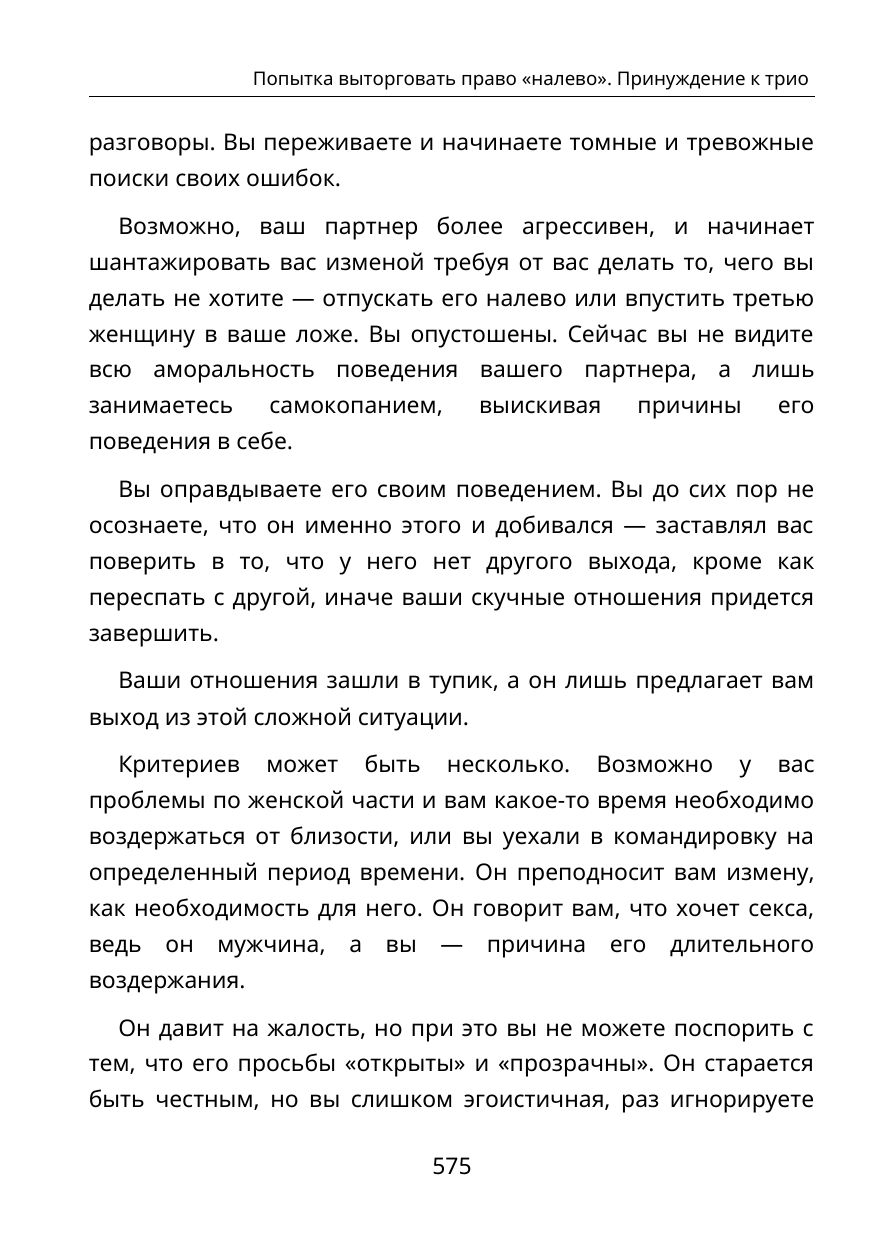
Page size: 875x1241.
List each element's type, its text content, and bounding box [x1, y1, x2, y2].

text Вы оправдываете его своим поведением. Вы до сих пор не осознаете, что он именно этого и добивался — заставлял вас поверить в то, что у него нет другого выхода, кроме как переспать с другой, иначе ваши скучные отношения придется завершить. [88, 473, 815, 648]
text Он давит на жалость, но при это вы не можете поспорить с тем, что его просьбы «открыты» и «прозрачны». Он старается быть честным, но вы слишком эгоистичная, раз игнорируете [88, 1011, 815, 1114]
text Критериев может быть несколько. Возможно у вас проблемы по женской части и вам какое-то время необходимо воздержаться от близости, или вы уехали в командировку на определенный период времени. Он преподносит вам измену, как необходимость для него. Он говорит вам, что хочет секса, ведь он мужчина, а вы — причина его длительного воздержания. [88, 748, 815, 995]
text Возможно, ваш партнер более агрессивен, и начинает шантажировать вас изменой требуя от вас делать то, чего вы делать не хотите — отпускать его налево или впустить третью женщину в ваше ложе. Вы опустошены. Сейчас вы не видите всю аморальность поведения вашего партнера, а лишь занимаетесь самокопанием, выискивая причины его поведения в себе. [88, 210, 815, 457]
text Ваши отношения зашли в тупик, а он лишь предлагает вам выход из этой сложной ситуации. [88, 664, 815, 732]
text разговоры. Вы переживаете и начинаете томные и тревожные поиски своих ошибок. [88, 126, 815, 193]
